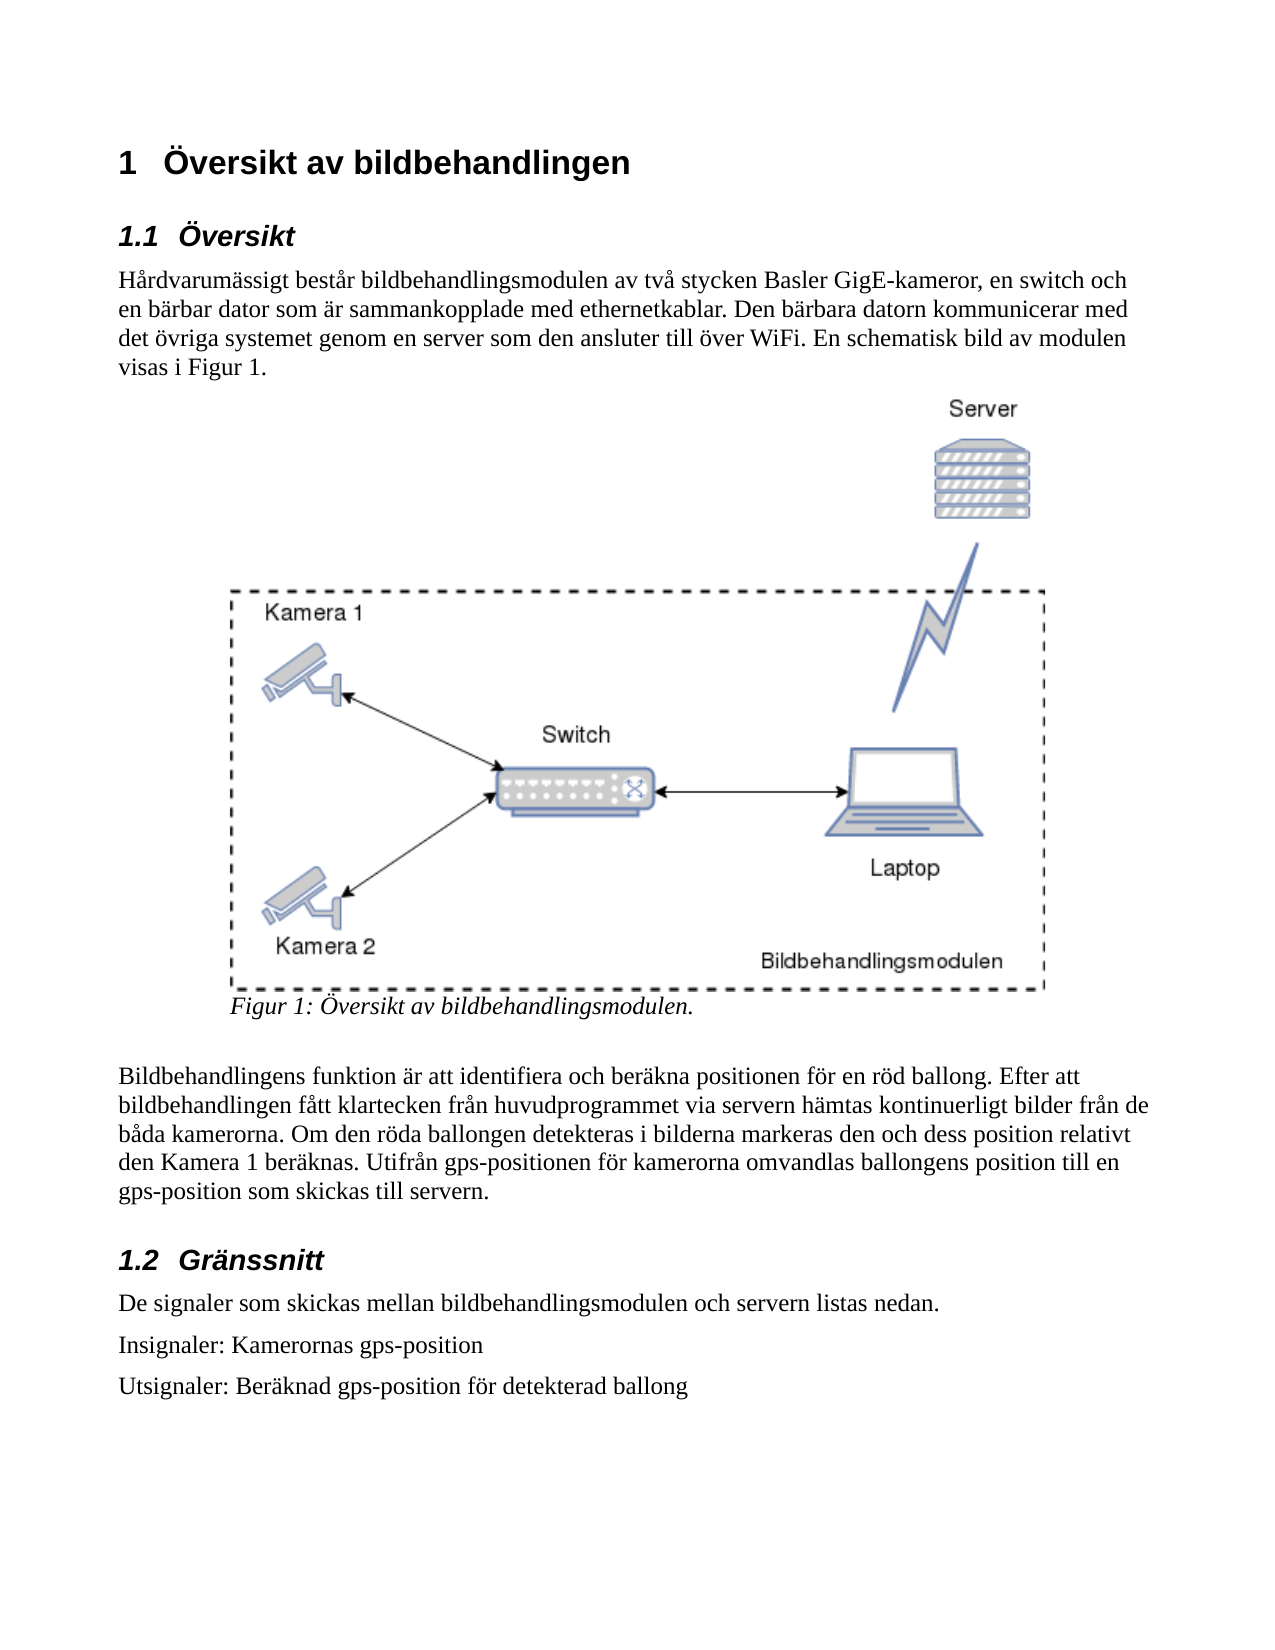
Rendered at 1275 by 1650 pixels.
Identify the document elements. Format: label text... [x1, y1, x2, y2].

text Utsignaler: Beräknad gps-position för detekterad ballong [118, 1371, 1157, 1400]
text De signaler som skickas mellan bildbehandlingsmodulen och servern listas nedan. [118, 1288, 1157, 1317]
text Figur 1: Översikt av bildbehandlingsmodulen. [230, 992, 1045, 1020]
subtitle Översikt av bildbehandlingen [118, 143, 1157, 182]
text Insignaler: Kamerornas gps-position [118, 1330, 1157, 1358]
text Bildbehandlingens funktion är att identifiera och beräkna positionen för en röd ballong. Efter att bildbehandlingen fått klartecken från huvudprogrammet via servern hämtas kontinuerligt bilder från de båda kamerorna. Om den röda ballongen detekteras i bilderna markeras den och dess position relativt den Kamera 1 beräknas. Utifrån gps-positionen för kamerorna omvandlas ballongens position till en gps-position som skickas till servern. [118, 1061, 1157, 1205]
text Hårdvarumässigt består bildbehandlingsmodulen av två stycken Basler GigE-kameror, en switch och en bärbar dator som är sammankopplade med ethernetkablar. Den bärbara datorn kommunicerar med det övriga systemet genom en server som den ansluter till över WiFi. En schematisk bild av modulen visas i Figur 1. [118, 265, 1157, 380]
subtitle Översikt [118, 219, 1157, 253]
subtitle Gränssnitt [118, 1242, 1157, 1276]
picture [229, 392, 1046, 992]
